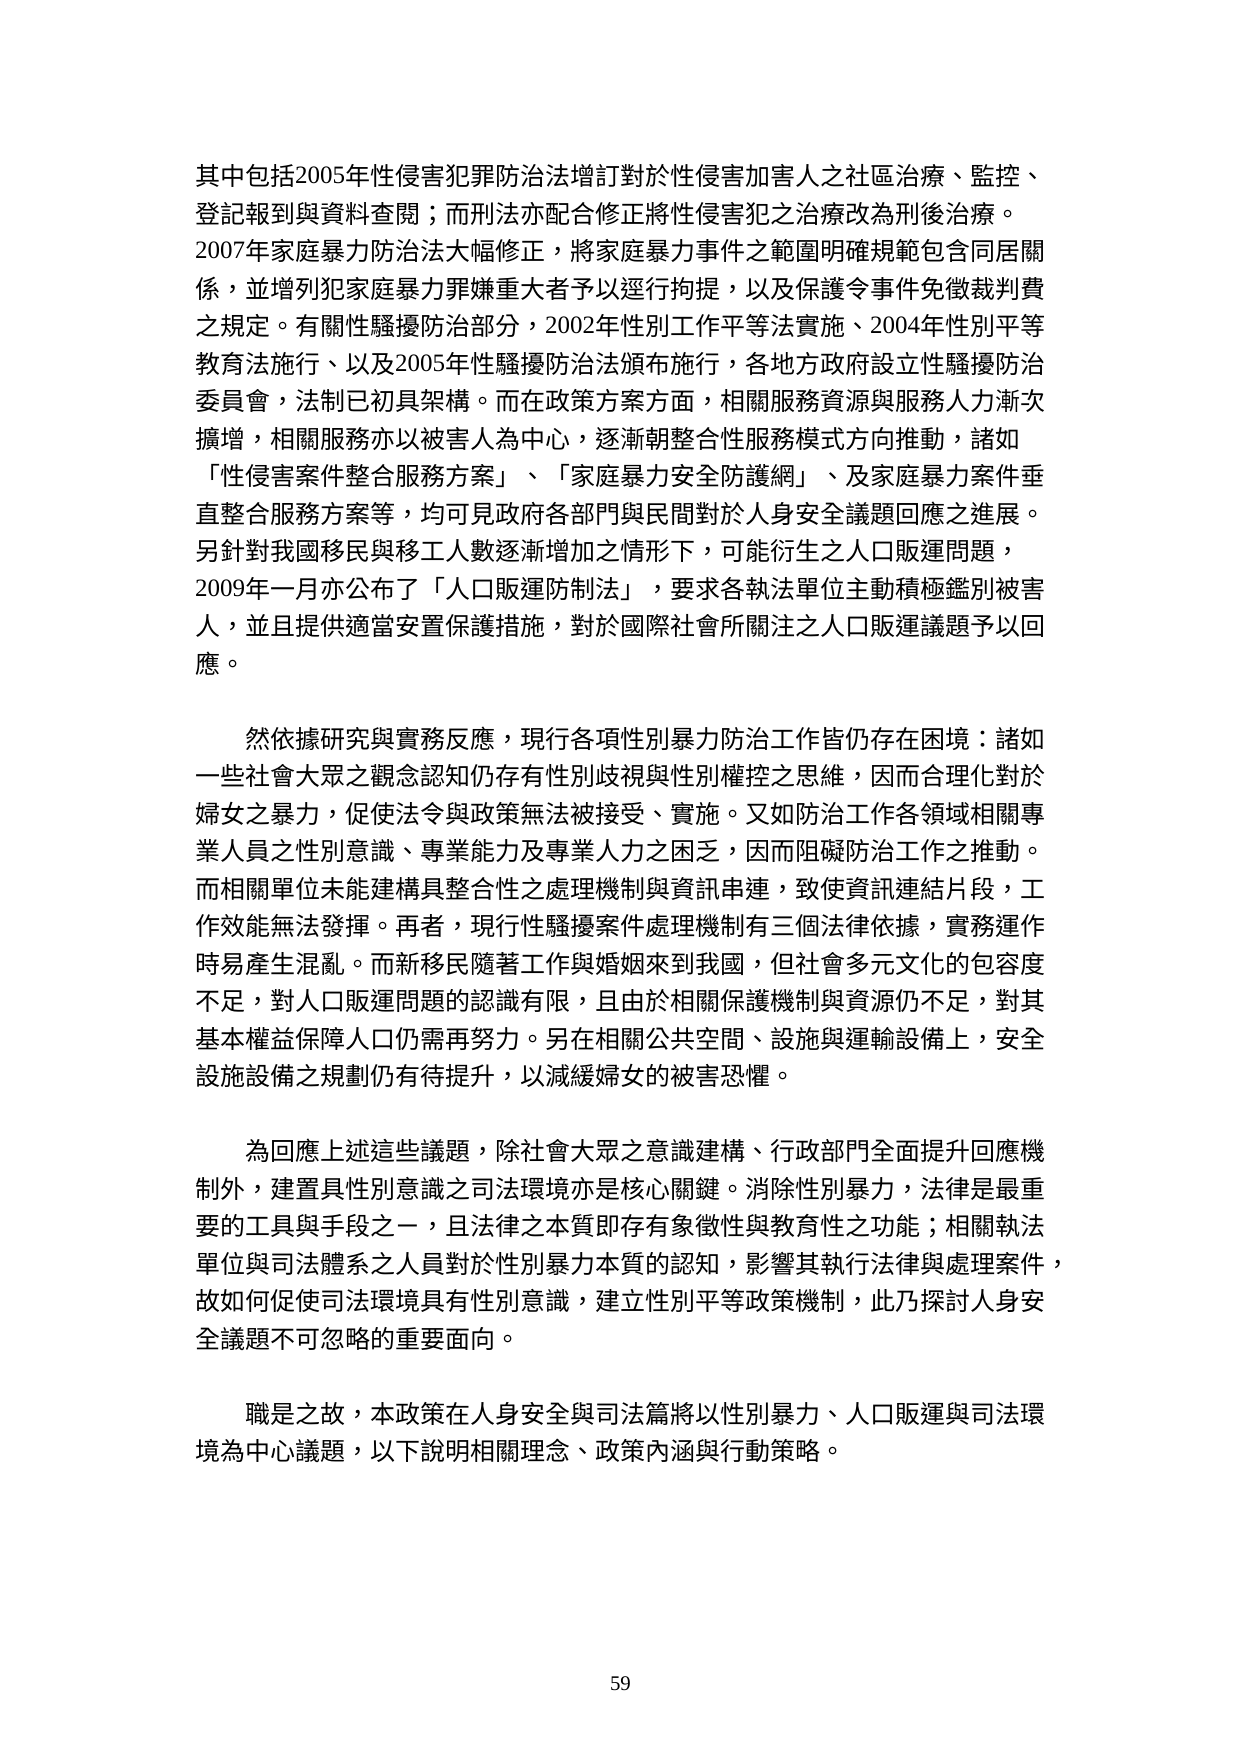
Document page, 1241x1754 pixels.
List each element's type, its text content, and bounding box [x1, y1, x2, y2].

text 職是之故，本政策在人身安全與司法篇將以性別暴力、人口販運與司法環境為中心議題，以下說明相關理念、政策內涵與行動策略。 [195, 1387, 1045, 1462]
text 其中包括2005年性侵害犯罪防治法增訂對於性侵害加害人之社區治療、監控、登記報到與資料查閱；而刑法亦配合修正將性侵害犯之治療改為刑後治療。2007年家庭暴力防治法大幅修正，將家庭暴力事件之範圍明確規範包含同居關係，並增列犯家庭暴力罪嫌重大者予以逕行拘提，以及保護令事件免徵裁判費之規定。有關性騷擾防治部分，2002年性別工作平等法實施、2004年性別平等教育法施行、以及2005年性騷擾防治法頒布施行，各地方政府設立性騷擾防治委員會，法制已初具架構。而在政策方案方面，相關服務資源與服務人力漸次擴增，相關服務亦以被害人為中心，逐漸朝整合性服務模式方向推動，諸如「性侵害案件整合服務方案」、「家庭暴力安全防護網」、及家庭暴力案件垂直整合服務方案等，均可見政府各部門與民間對於人身安全議題回應之進展。另針對我國移民與移工人數逐漸增加之情形下，可能衍生之人口販運問題， 2009年一月亦公布了「人口販運防制法」，要求各執法單位主動積極鑑別被害人，並且提供適當安置保護措施，對於國際社會所關注之人口販運議題予以回應。 [195, 150, 1045, 675]
text 為回應上述這些議題，除社會大眾之意識建構、行政部門全面提升回應機制外，建置具性別意識之司法環境亦是核心關鍵。消除性別暴力，法律是最重要的工具與手段之ㄧ，且法律之本質即存有象徵性與教育性之功能；相關執法單位與司法體系之人員對於性別暴力本質的認知，影響其執行法律與處理案件，故如何促使司法環境具有性別意識，建立性別平等政策機制，此乃探討人身安全議題不可忽略的重要面向。 [195, 1125, 1045, 1350]
text 然依據研究與實務反應，現行各項性別暴力防治工作皆仍存在困境：諸如一些社會大眾之觀念認知仍存有性別歧視與性別權控之思維，因而合理化對於婦女之暴力，促使法令與政策無法被接受、實施。又如防治工作各領域相關專業人員之性別意識、專業能力及專業人力之困乏，因而阻礙防治工作之推動。而相關單位未能建構具整合性之處理機制與資訊串連，致使資訊連結片段，工作效能無法發揮。再者，現行性騷擾案件處理機制有三個法律依據，實務運作時易產生混亂。而新移民隨著工作與婚姻來到我國，但社會多元文化的包容度不足，對人口販運問題的認識有限，且由於相關保護機制與資源仍不足，對其基本權益保障人口仍需再努力。另在相關公共空間、設施與運輸設備上，安全設施設備之規劃仍有待提升，以減緩婦女的被害恐懼。 [195, 712, 1045, 1087]
